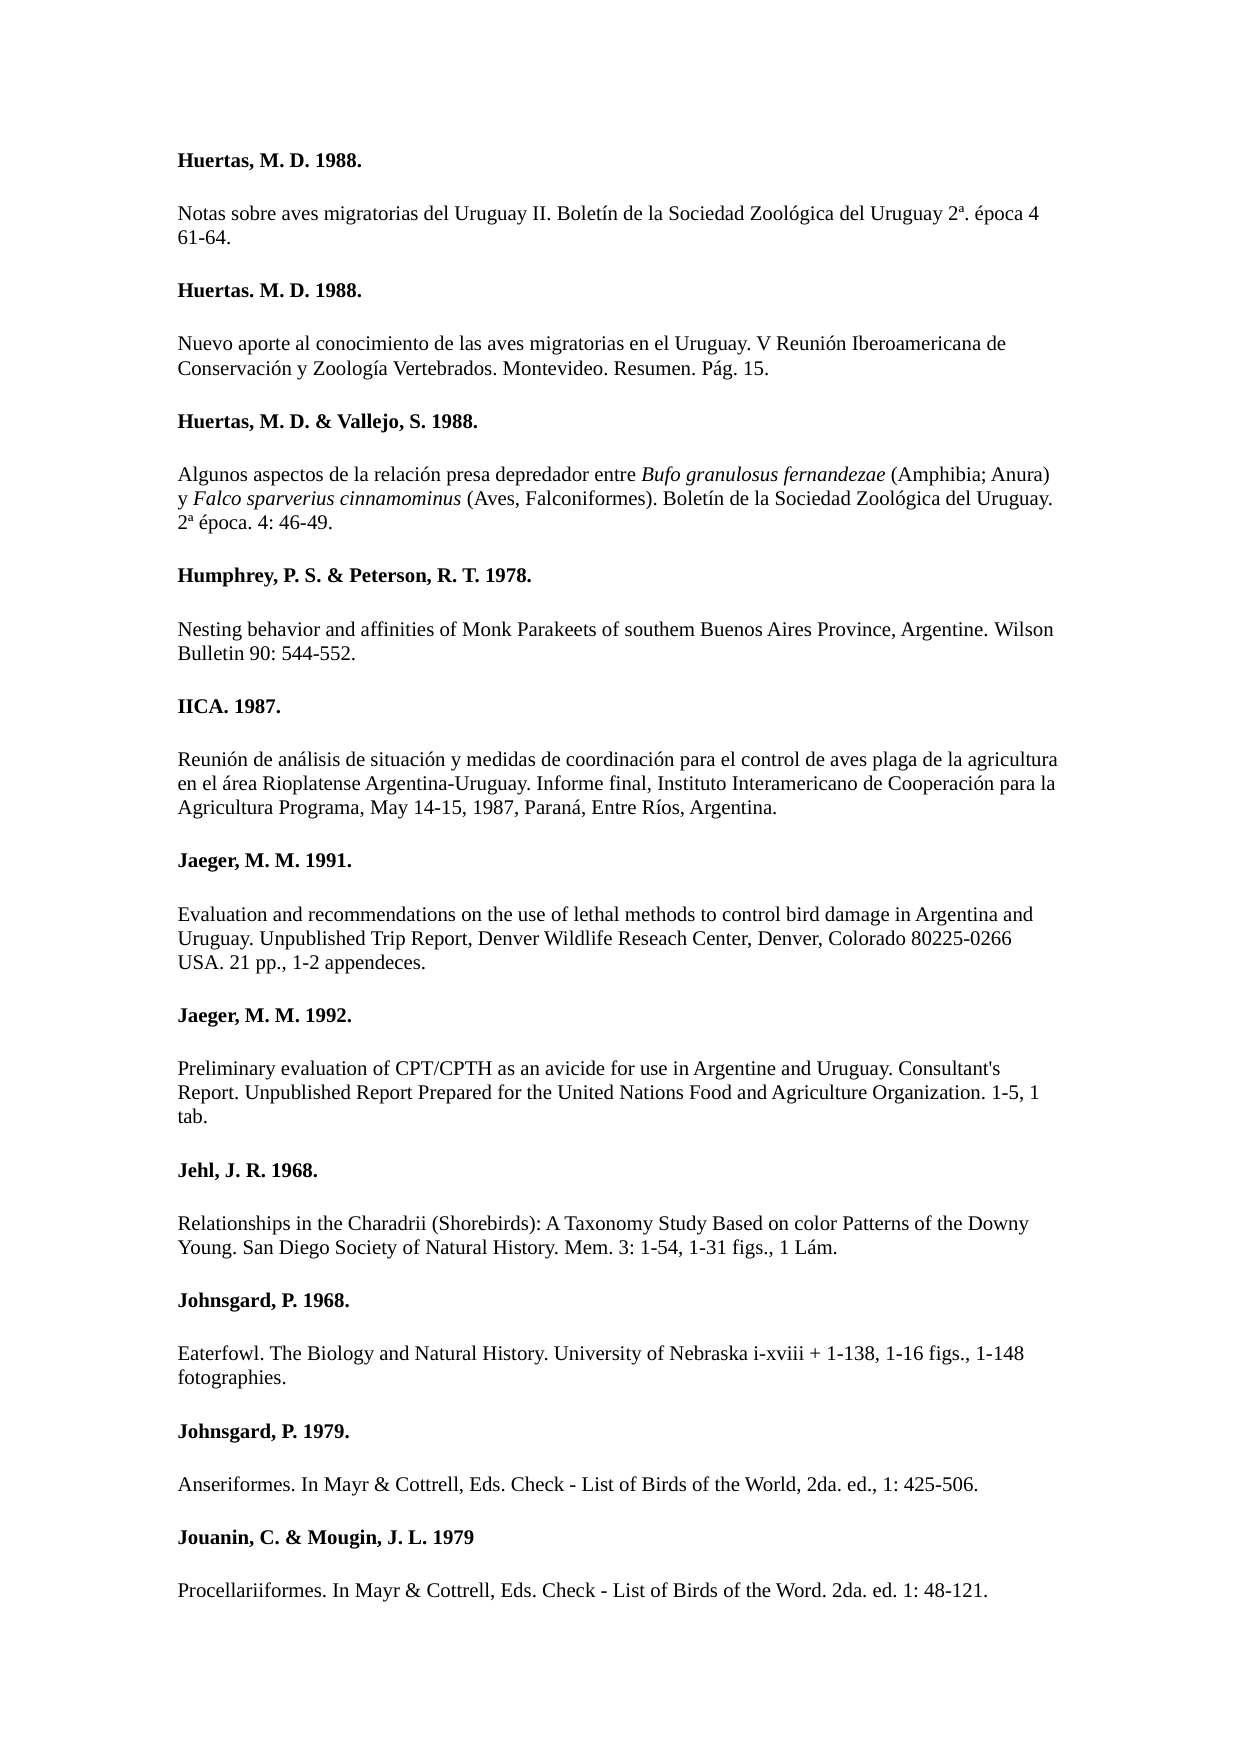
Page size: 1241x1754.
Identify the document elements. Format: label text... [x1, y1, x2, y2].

text Relationships in the Charadrii (Shorebirds): A Taxonomy Study Based on color Patterns of the Downy Young. San Diego Society of Natural History. Mem. 3: 1-54, 1-31 figs., 1 Lám. [177, 1211, 1063, 1259]
text Huertas, M. D. 1988. [177, 148, 1063, 172]
text Procellariiformes. In Mayr & Cottrell, Eds. Check - List of Birds of the Word. 2da. ed. 1: 48-121. [177, 1578, 1063, 1602]
text Huertas. M. D. 1988. [177, 278, 1063, 302]
text Johnsgard, P. 1968. [177, 1288, 1063, 1312]
text Huertas, M. D. & Vallejo, S. 1988. [177, 409, 1063, 433]
text Humphrey, P. S. & Peterson, R. T. 1978. [177, 563, 1063, 587]
text IICA. 1987. [177, 694, 1063, 718]
text Jaeger, M. M. 1992. [177, 1003, 1063, 1027]
text Preliminary evaluation of CPT/CPTH as an avicide for use in Argentine and Uruguay. Consultant's Report. Unpublished Report Prepared for the United Nations Food and Agriculture Organization. 1-5, 1 tab. [177, 1056, 1063, 1128]
text Nuevo aporte al conocimiento de las aves migratorias en el Uruguay. V Reunión Iberoamericana de Conservación y Zoología Vertebrados. Montevideo. Resumen. Pág. 15. [177, 331, 1063, 379]
text Evaluation and recommendations on the use of lethal methods to control bird damage in Argentina and Uruguay. Unpublished Trip Report, Denver Wildlife Reseach Center, Denver, Colorado 80225-0266 USA. 21 pp., 1-2 appendeces. [177, 902, 1063, 974]
text Notas sobre aves migratorias del Uruguay II. Boletín de la Sociedad Zoológica del Uruguay 2ª. época 4 61-64. [177, 201, 1063, 249]
text Reunión de análisis de situación y medidas de coordinación para el control de aves plaga de la agricultura en el área Rioplatense Argentina-Uruguay. Informe final, Instituto Interamericano de Cooperación para la Agricultura Programa, May 14-15, 1987, Paraná, Entre Ríos, Argentina. [177, 747, 1063, 819]
text Algunos aspectos de la relación presa depredador entre Bufo granulosus fernandezae (Amphibia; Anura) y Falco sparverius cinnamominus (Aves, Falconiformes). Boletín de la Sociedad Zoológica del Uruguay. 2ª época. 4: 46-49. [177, 462, 1063, 534]
text Johnsgard, P. 1979. [177, 1418, 1063, 1443]
text Jehl, J. R. 1968. [177, 1157, 1063, 1182]
text Jaeger, M. M. 1991. [177, 848, 1063, 872]
text Jouanin, C. & Mougin, J. L. 1979 [177, 1525, 1063, 1549]
text Anseriformes. In Mayr & Cottrell, Eds. Check - List of Birds of the World, 2da. ed., 1: 425-506. [177, 1472, 1063, 1496]
text Eaterfowl. The Biology and Natural History. University of Nebraska i-xviii + 1-138, 1-16 figs., 1-148 fotographies. [177, 1341, 1063, 1389]
text Nesting behavior and affinities of Monk Parakeets of southem Buenos Aires Province, Argentine. Wilson Bulletin 90: 544-552. [177, 616, 1063, 664]
